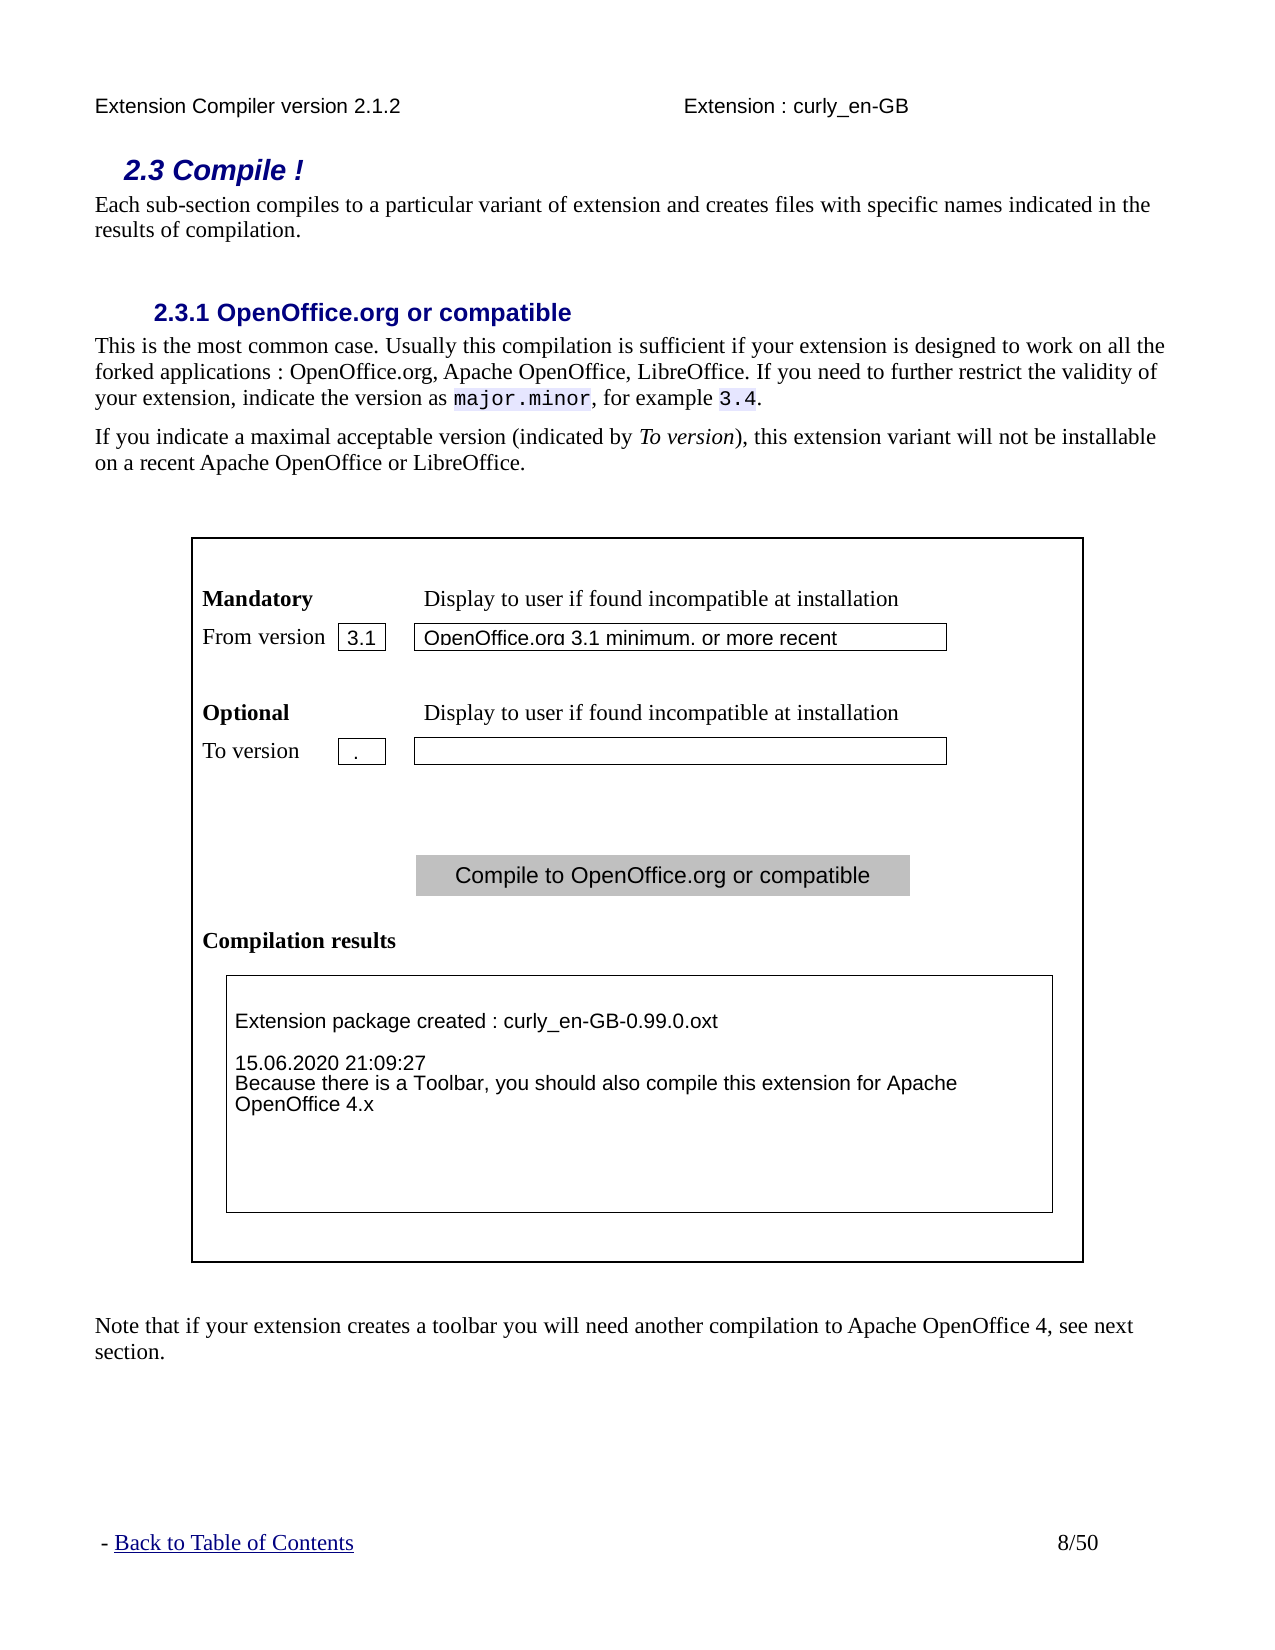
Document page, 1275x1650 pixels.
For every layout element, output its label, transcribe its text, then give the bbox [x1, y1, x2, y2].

text Mandatory Display to user if found incompatible at installation [202, 586, 1073, 612]
text To version [202, 738, 338, 764]
text Each sub-section compiles to a particular variant of extension and creates files with specific names indicated in the results of compilation. [94, 192, 1181, 243]
text [947, 624, 1073, 650]
subtitle Compile ! [124, 153, 1181, 186]
text If you indicate a maximal acceptable version (indicated by To version), this extension variant will not be installable on a recent Apache OpenOffice or LibreOffice. [94, 424, 1181, 475]
text [386, 624, 414, 650]
text Optional Display to user if found incompatible at installation [202, 700, 1073, 726]
text Note that if your extension creates a toolbar you will need another compilation to Apache OpenOffice 4, see next section. [94, 1313, 1181, 1364]
subtitle OpenOffice.org or compatible [153, 299, 1181, 327]
text [386, 738, 414, 764]
text This is the most common case. Usually this compilation is sufficient if your extension is designed to work on all the forked applications : OpenOffice.org, Apache OpenOffice, LibreOffice. If you need to further restrict the validity of your extension, indicate the version as major.minor, for example 3.4. [94, 333, 1181, 411]
text [947, 738, 1073, 764]
text Compilation results [202, 928, 1073, 954]
text From version [202, 624, 338, 650]
